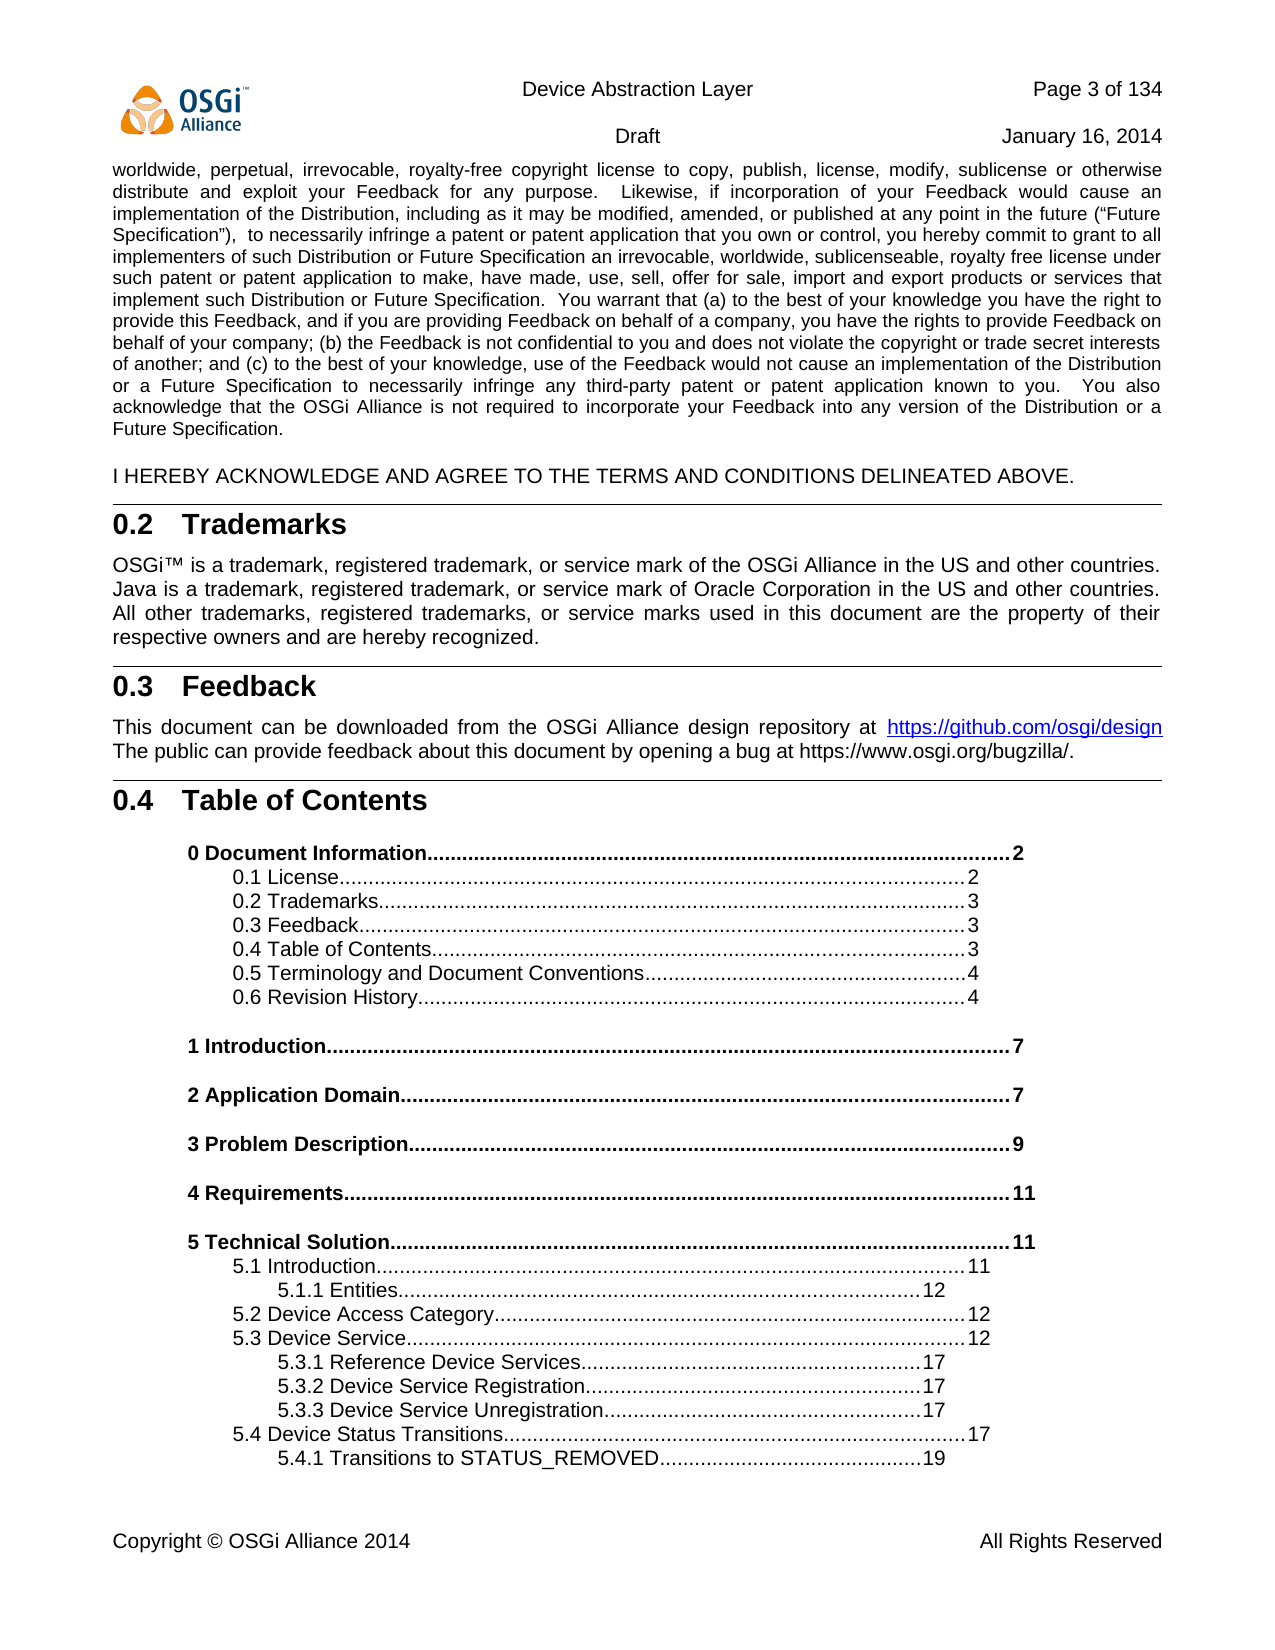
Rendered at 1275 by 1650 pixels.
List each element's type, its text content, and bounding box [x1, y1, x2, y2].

text This document can be downloaded from the OSGi Alliance design repository at https://github.com/osgi/design The public can provide feedback about this document by opening a bug at https://www.osgi.org/bugzilla/. [112, 715, 1162, 763]
subtitle Table of Contents [112, 781, 1162, 816]
text 5.3.1 Reference Device Services 17 [277, 1349, 1162, 1373]
text 5.1 Introduction 11 [232, 1254, 1162, 1278]
text 5.4.1 Transitions to STATUS_REMOVED 19 [277, 1445, 1162, 1469]
text 5 Technical Solution 11 [187, 1230, 1162, 1254]
text 2 Application Domain 7 [187, 1083, 1162, 1107]
text 0.6 Revision History 4 [232, 985, 1162, 1009]
subtitle Trademarks [112, 505, 1162, 541]
text 5.1.1 Entities 12 [277, 1278, 1162, 1302]
text 0.2 Trademarks 3 [232, 889, 1162, 913]
subtitle Feedback [112, 667, 1162, 702]
text I HEREBY ACKNOWLEDGE AND AGREE TO THE TERMS AND CONDITIONS DELINEATED ABOVE. [112, 463, 1162, 487]
text 5.4 Device Status Transitions 17 [232, 1421, 1162, 1445]
text 4 Requirements 11 [187, 1181, 1162, 1205]
text 0.3 Feedback 3 [232, 913, 1162, 937]
text 0.5 Terminology and Document Conventions 4 [232, 961, 1162, 985]
text 0 Document Information 2 [187, 841, 1162, 865]
text 0.4 Table of Contents 3 [232, 937, 1162, 961]
text 5.3.3 Device Service Unregistration 17 [277, 1397, 1162, 1421]
text worldwide, perpetual, irrevocable, royalty-free copyright license to copy, publish, license, modify, sublicense or otherwise distribute and exploit your Feedback for any purpose. Likewise, if incorporation of your Feedback would cause an implementation of the Distribution, including as it may be modified, amended, or published at any point in the future (“Future Specification”), to necessarily infringe a patent or patent application that you own or control, you hereby commit to grant to all implementers of such Distribution or Future Specification an irrevocable, worldwide, sublicenseable, royalty free license under such patent or patent application to make, have made, use, sell, offer for sale, import and export products or services that implement such Distribution or Future Specification. You warrant that (a) to the best of your knowledge you have the right to provide this Feedback, and if you are providing Feedback on behalf of a company, you have the rights to provide Feedback on behalf of your company; (b) the Feedback is not confidential to you and does not violate the copyright or trade secret interests of another; and (c) to the best of your knowledge, use of the Feedback would not cause an implementation of the Distribution or a Future Specification to necessarily infringe any third-party patent or patent application known to you. You also acknowledge that the OSGi Alliance is not required to incorporate your Feedback into any version of the Distribution or a Future Specification. [112, 159, 1162, 439]
text 1 Introduction 7 [187, 1034, 1162, 1058]
picture [113, 78, 257, 142]
text 5.3 Device Service 12 [232, 1326, 1162, 1349]
text 0.1 License 2 [232, 865, 1162, 889]
text 5.2 Device Access Category 12 [232, 1302, 1162, 1326]
text OSGi™ is a trademark, registered trademark, or service mark of the OSGi Alliance in the US and other countries. Java is a trademark, registered trademark, or service mark of Oracle Corporation in the US and other countries. All other trademarks, registered trademarks, or service marks used in this document are the property of their respective owners and are hereby recognized. [112, 553, 1162, 649]
text 5.3.2 Device Service Registration 17 [277, 1373, 1162, 1397]
text 3 Problem Description 9 [187, 1132, 1162, 1156]
